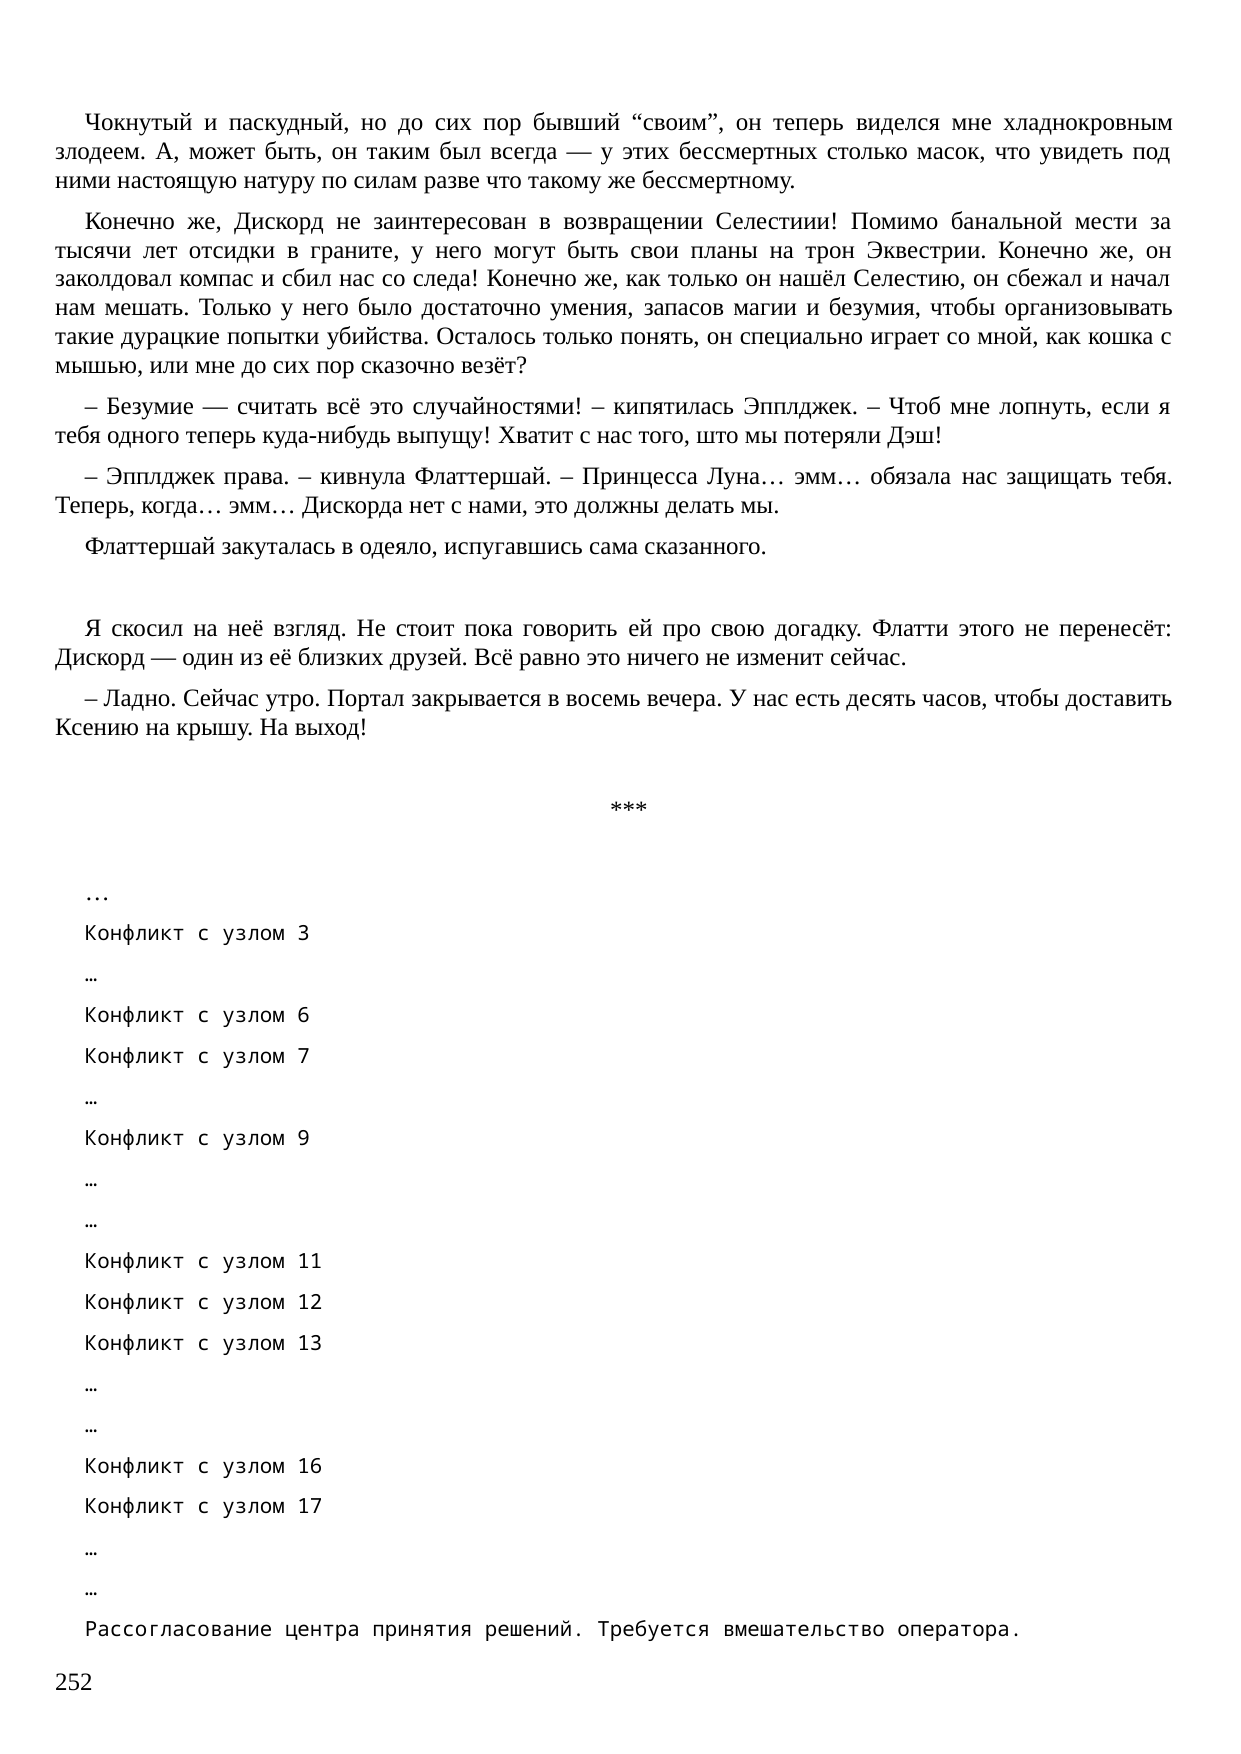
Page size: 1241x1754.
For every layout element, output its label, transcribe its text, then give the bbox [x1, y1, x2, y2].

text … [55, 1205, 1173, 1233]
text – Безумие — считать всё это случайностями! – кипятилась Эпплджек. – Чтоб мне лопнуть, если я тебя одного теперь куда-нибудь выпущу! Хватит с нас того, што мы потеряли Дэш! [55, 391, 1173, 448]
text Конфликт с узлом 12 [55, 1287, 1173, 1315]
text Конфликт с узлом 7 [55, 1041, 1173, 1070]
text Конфликт с узлом 11 [55, 1246, 1173, 1274]
text Конфликт с узлом 6 [55, 1000, 1173, 1029]
text Конечно же, Дискорд не заинтересован в возвращении Селестиии! Помимо банальной мести за тысячи лет отсидки в граните, у него могут быть свои планы на трон Эквестрии. Конечно же, он заколдовал компас и сбил нас со следа! Конечно же, как только он нашёл Селестию, он сбежал и начал нам мешать. Только у него было достаточно умения, запасов магии и безумия, чтобы организовывать такие дурацкие попытки убийства. Осталось только понять, он специально играет со мной, как кошка с мышью, или мне до сих пор сказочно везёт? [55, 206, 1173, 378]
text … [55, 1369, 1173, 1397]
text … [55, 1573, 1173, 1602]
text … [55, 1164, 1173, 1193]
text Рассогласование центра принятия решений. Требуется вмешательство оператора. [55, 1614, 1173, 1643]
text Конфликт с узлом 3 [55, 918, 1173, 947]
text … [55, 1082, 1173, 1111]
text … [55, 959, 1173, 988]
text Чокнутый и паскудный, но до сих пор бывший “своим”, он теперь виделся мне хладнокровным злодеем. А, может быть, он таким был всегда — у этих бессмертных столько масок, что увидеть под ними настоящую натуру по силам разве что такому же бессмертному. [55, 107, 1173, 193]
text Конфликт с узлом 17 [55, 1492, 1173, 1520]
text Конфликт с узлом 9 [55, 1123, 1173, 1152]
text Флаттершай закуталась в одеяло, испугавшись сама сказанного. [55, 531, 1173, 560]
text Я скосил на неё взгляд. Не стоит пока говорить ей про свою догадку. Флатти этого не перенесёт: Дискорд — один из её близких друзей. Всё равно это ничего не изменит сейчас. [55, 613, 1173, 671]
text … [55, 1533, 1173, 1561]
text *** [55, 795, 1173, 823]
text Конфликт с узлом 16 [55, 1451, 1173, 1479]
text – Ладно. Сейчас утро. Портал закрывается в восемь вечера. У нас есть десять часов, чтобы доставить Ксению на крышу. На выход! [55, 683, 1173, 741]
text … [55, 1410, 1173, 1438]
text – Эпплджек права. – кивнула Флаттершай. – Принцесса Луна… эмм… обязала нас защищать тебя. Теперь, когда… эмм… Дискорда нет с нами, это должны делать мы. [55, 461, 1173, 518]
text Конфликт с узлом 13 [55, 1328, 1173, 1356]
text … [55, 877, 1173, 906]
